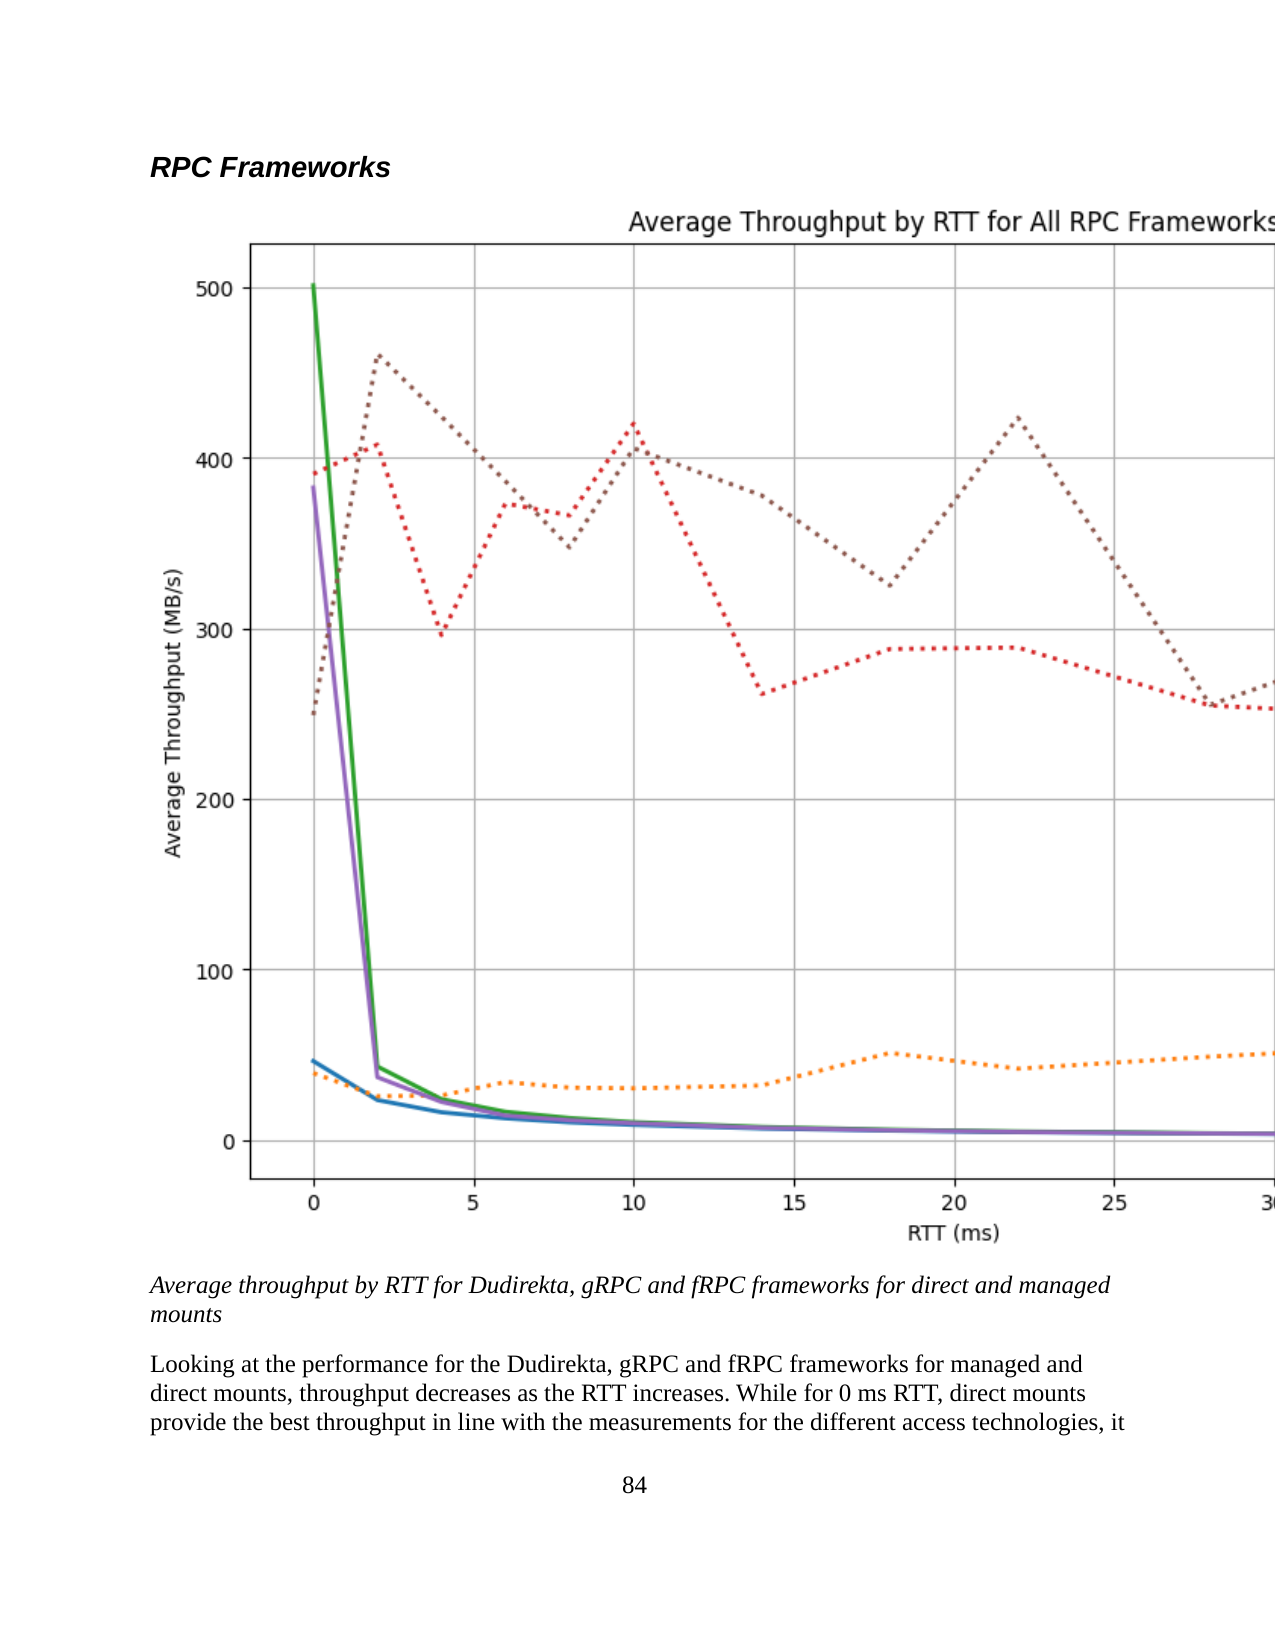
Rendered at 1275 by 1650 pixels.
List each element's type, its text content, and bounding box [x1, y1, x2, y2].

picture [150, 196, 1275, 1259]
text Looking at the performance for the Dudirekta, gRPC and fRPC frameworks for managed and direct mounts, throughput decreases as the RTT increases. While for 0 ms RTT, direct mounts provide the best throughput in line with the measurements for the different access technologies, it [150, 1349, 1125, 1436]
subtitle RPC Frameworks [150, 150, 1125, 183]
text Average throughput by RTT for Dudirekta, gRPC and fRPC frameworks for direct and managed mounts [150, 1271, 1125, 1328]
